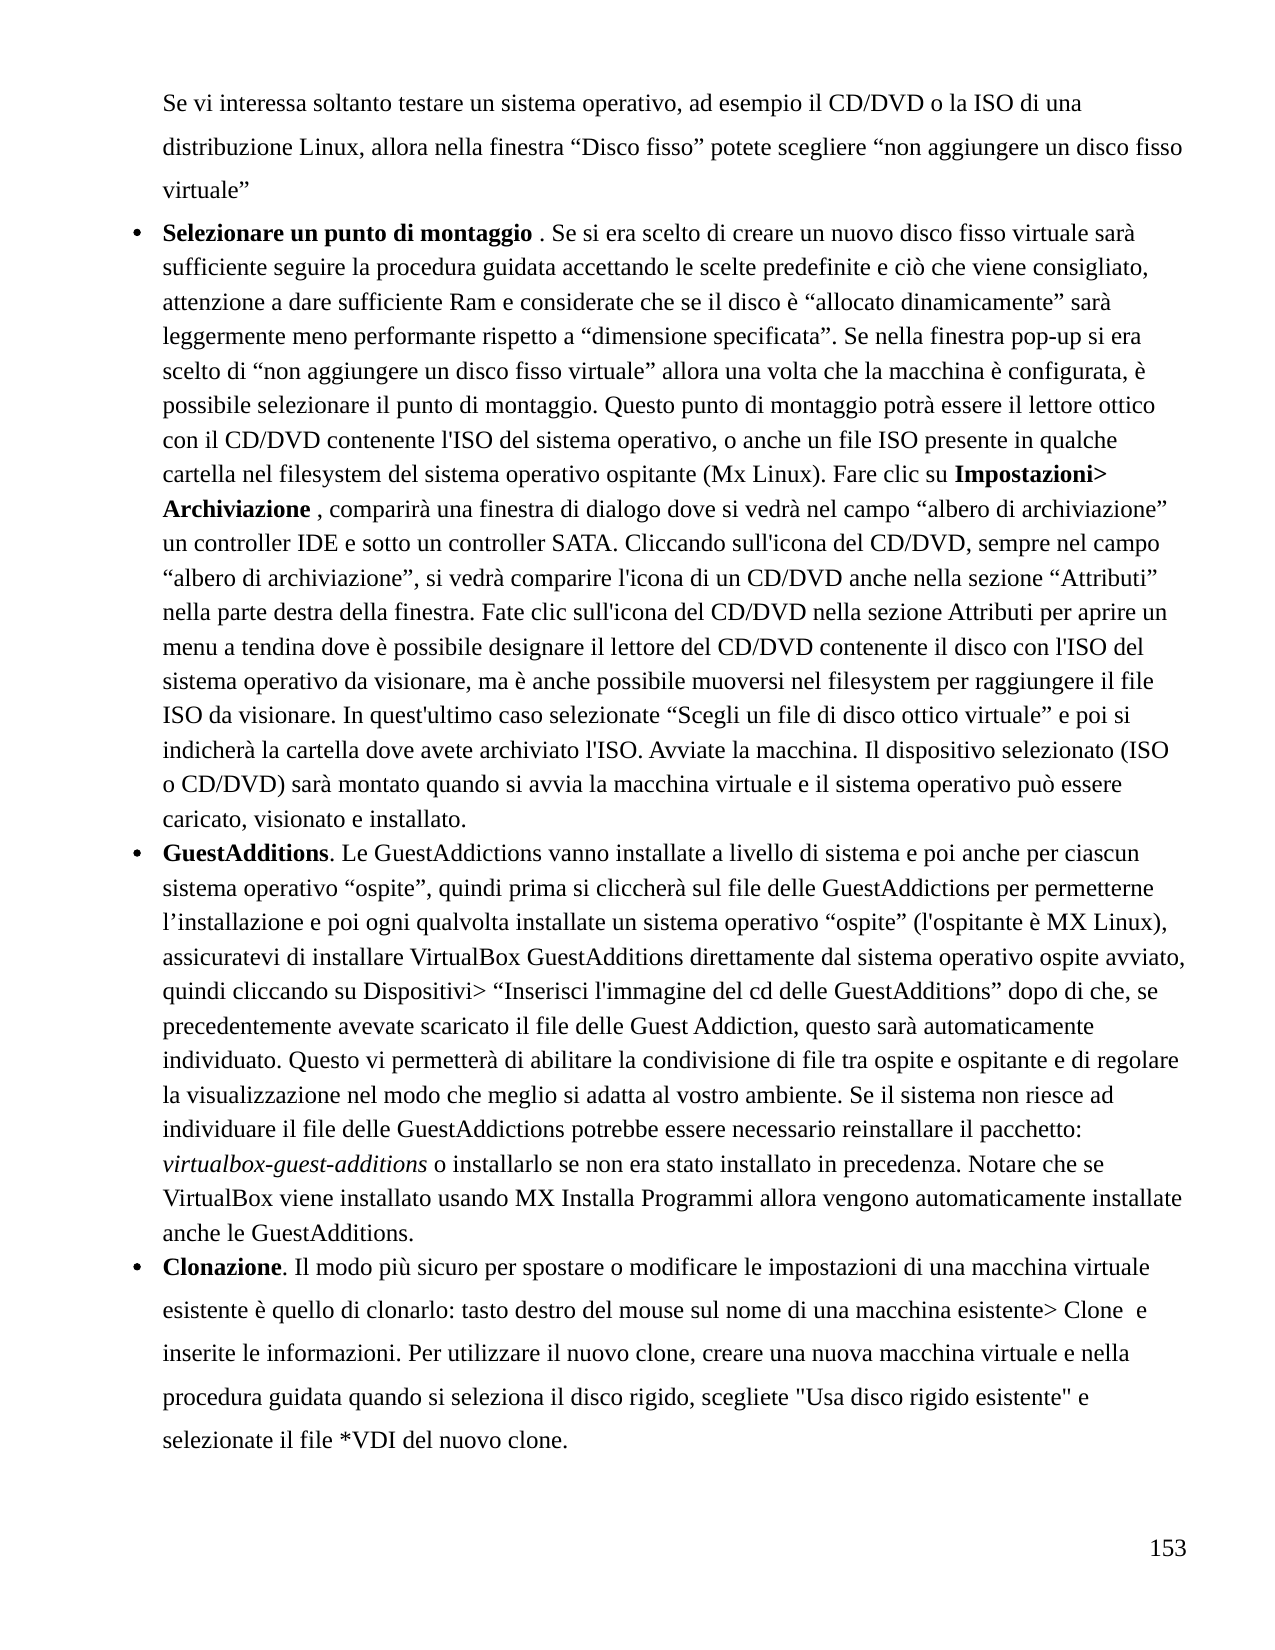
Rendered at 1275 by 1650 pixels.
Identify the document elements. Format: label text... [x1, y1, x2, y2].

list Selezionare un punto di montaggio . Se si era scelto di creare un nuovo disco fisso virtuale sarà sufficiente seguire la procedura guidata accettando le scelte predefinite e ciò che viene consigliato, attenzione a dare sufficiente Ram e considerate che se il disco è “allocato dinamicamente” sarà leggermente meno performante rispetto a “dimensione specificata”. Se nella finestra pop-up si era scelto di “non aggiungere un disco fisso virtuale” allora una volta che la macchina è configurata, è possibile selezionare il punto di montaggio. Questo punto di montaggio potrà essere il lettore ottico con il CD/DVD contenente l'ISO del sistema operativo, o anche un file ISO presente in qualche cartella nel filesystem del sistema operativo ospitante (Mx Linux). Fare clic su Impostazioni> Archiviazione , comparirà una finestra di dialogo dove si vedrà nel campo “albero di archiviazione” un controller IDE e sotto un controller SATA. Cliccando sull'icona del CD/DVD, sempre nel campo “albero di archiviazione”, si vedrà comparire l'icona di un CD/DVD anche nella sezione “Attributi” nella parte destra della finestra. Fate clic sull'icona del CD/DVD nella sezione Attributi per aprire un menu a tendina dove è possibile designare il lettore del CD/DVD contenente il disco con l'ISO del sistema operativo da visionare, ma è anche possibile muoversi nel filesystem per raggiungere il file ISO da visionare. In quest'ultimo caso selezionate “Scegli un file di disco ottico virtuale” e poi si indicherà la cartella dove avete archiviato l'ISO. Avviate la macchina. Il dispositivo selezionato (ISO o CD/DVD) sarà montato quando si avvia la macchina virtuale e il sistema operativo può essere caricato, visionato e installato. [133, 218, 1186, 833]
list Se vi interessa soltanto testare un sistema operativo, ad esempio il CD/DVD o la ISO di una distribuzione Linux, allora nella finestra “Disco fisso” potete scegliere “non aggiungere un disco fisso virtuale” [133, 88, 1186, 203]
list GuestAdditions. Le GuestAddictions vanno installate a livello di sistema e poi anche per ciascun sistema operativo “ospite”, quindi prima si cliccherà sul file delle GuestAddictions per permetterne l’installazione e poi ogni qualvolta installate un sistema operativo “ospite” (l'ospitante è MX Linux), assicuratevi di installare VirtualBox GuestAdditions direttamente dal sistema operativo ospite avviato, quindi cliccando su Dispositivi> “Inserisci l'immagine del cd delle GuestAdditions” dopo di che, se precedentemente avevate scaricato il file delle Guest Addiction, questo sarà automaticamente individuato. Questo vi permetterà di abilitare la condivisione di file tra ospite e ospitante e di regolare la visualizzazione nel modo che meglio si adatta al vostro ambiente. Se il sistema non riesce ad individuare il file delle GuestAddictions potrebbe essere necessario reinstallare il pacchetto: virtualbox-guest-additions o installarlo se non era stato installato in precedenza. Notare che se VirtualBox viene installato usando MX Installa Programmi allora vengono automaticamente installate anche le GuestAdditions. [133, 838, 1186, 1247]
list Clonazione. Il modo più sicuro per spostare o modificare le impostazioni di una macchina virtuale esistente è quello di clonarlo: tasto destro del mouse sul nome di una macchina esistente> Clone e inserite le informazioni. Per utilizzare il nuovo clone, creare una nuova macchina virtuale e nella procedura guidata quando si seleziona il disco rigido, scegliete "Usa disco rigido esistente" e selezionate il file *VDI del nuovo clone. [133, 1252, 1186, 1453]
